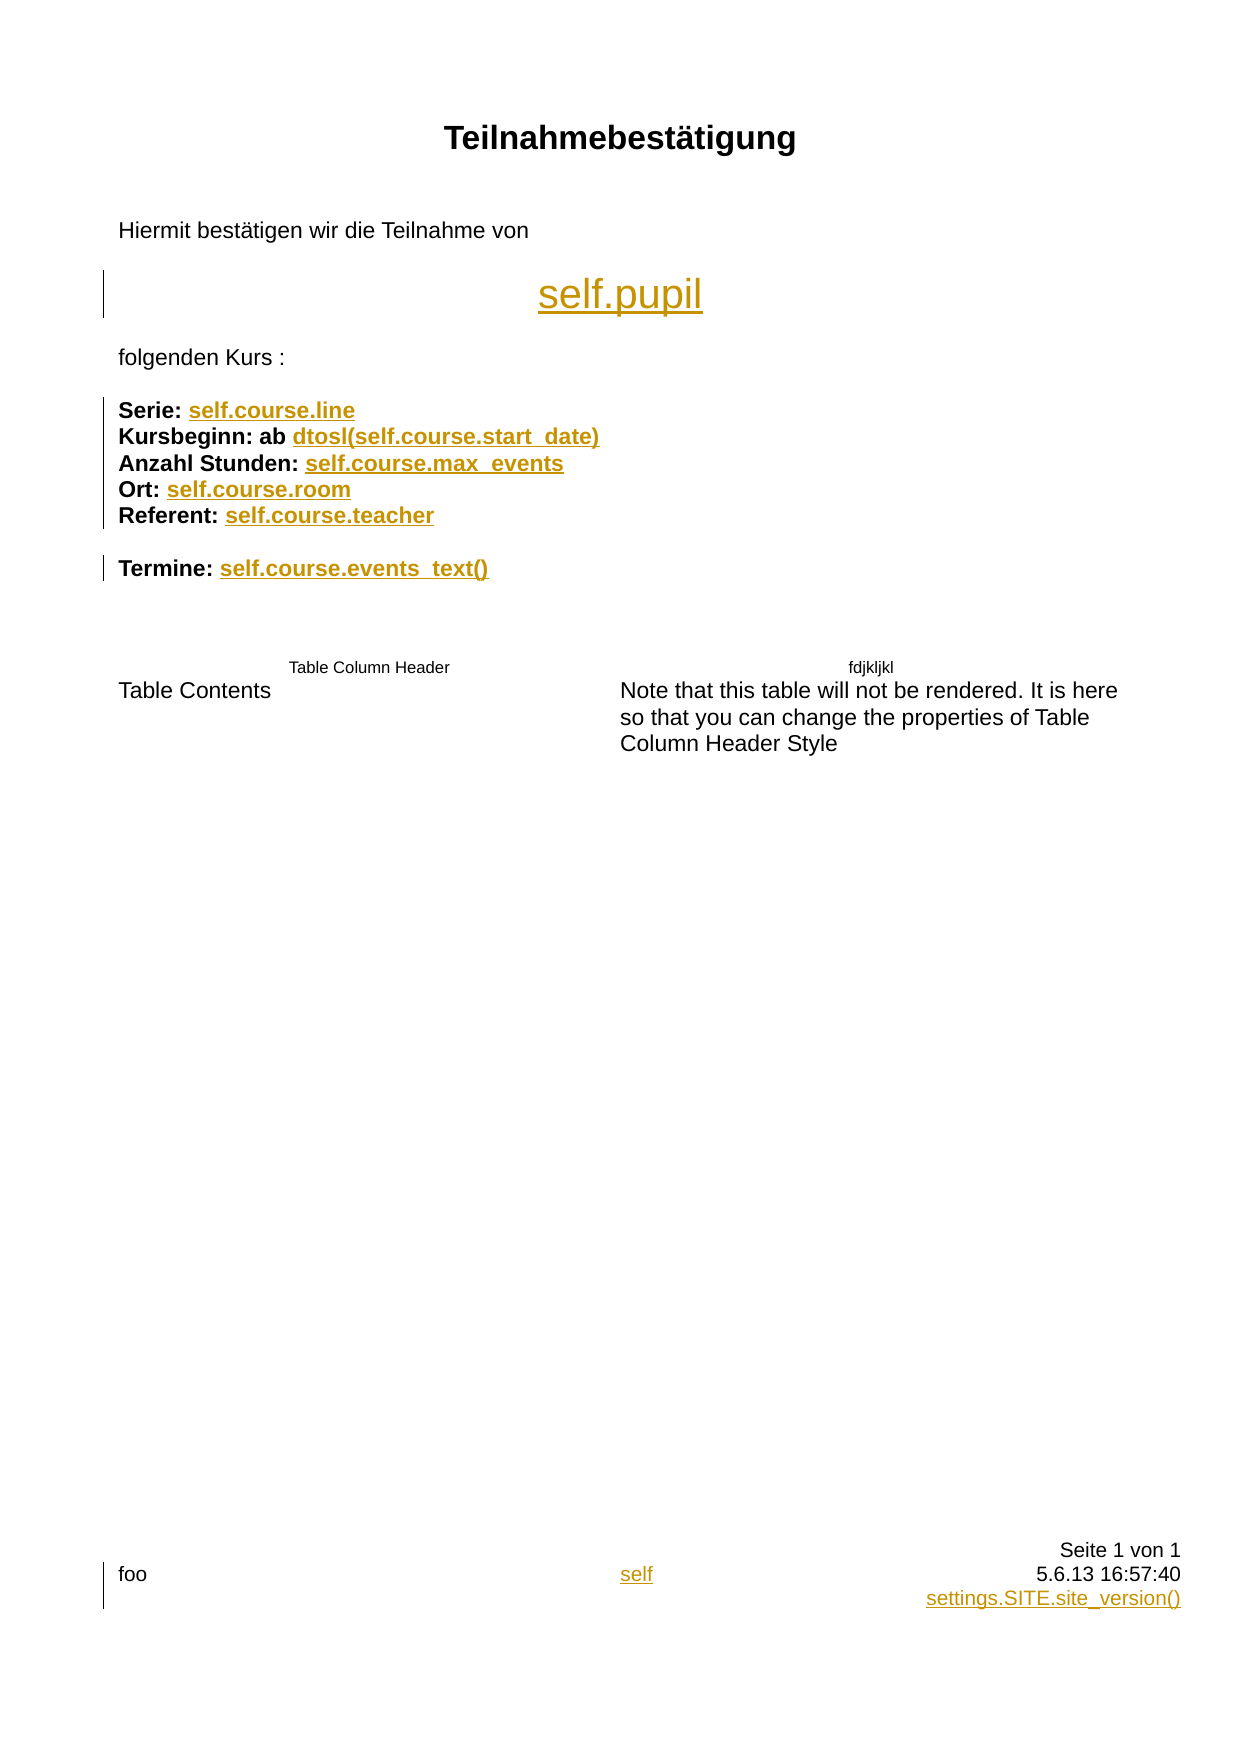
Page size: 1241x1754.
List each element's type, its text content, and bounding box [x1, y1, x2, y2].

text Ort: self.course.room [118, 476, 1122, 502]
table_header fdjkljkl [620, 658, 1122, 677]
table_header Table Column Header [118, 658, 620, 677]
text Referent: self.course.teacher [118, 502, 1122, 529]
subtitle Teilnahmebestätigung [118, 118, 1122, 157]
text Termine: self.course.events_text() [118, 555, 1122, 581]
table_cell Note that this table will not be rendered. It is here so that you can change the properties of Table Column Header Style [620, 677, 1122, 756]
text self.pupil [118, 270, 1122, 318]
text folgenden Kurs : [118, 344, 1122, 371]
text Serie: self.course.line [118, 397, 1122, 423]
text Kursbeginn: ab dtosl(self.course.start_date) [118, 423, 1122, 449]
table_cell Table Contents [118, 677, 620, 756]
text Anzahl Stunden: self.course.max_events [118, 449, 1122, 476]
text Hiermit bestätigen wir die Teilnahme von [118, 217, 1122, 243]
